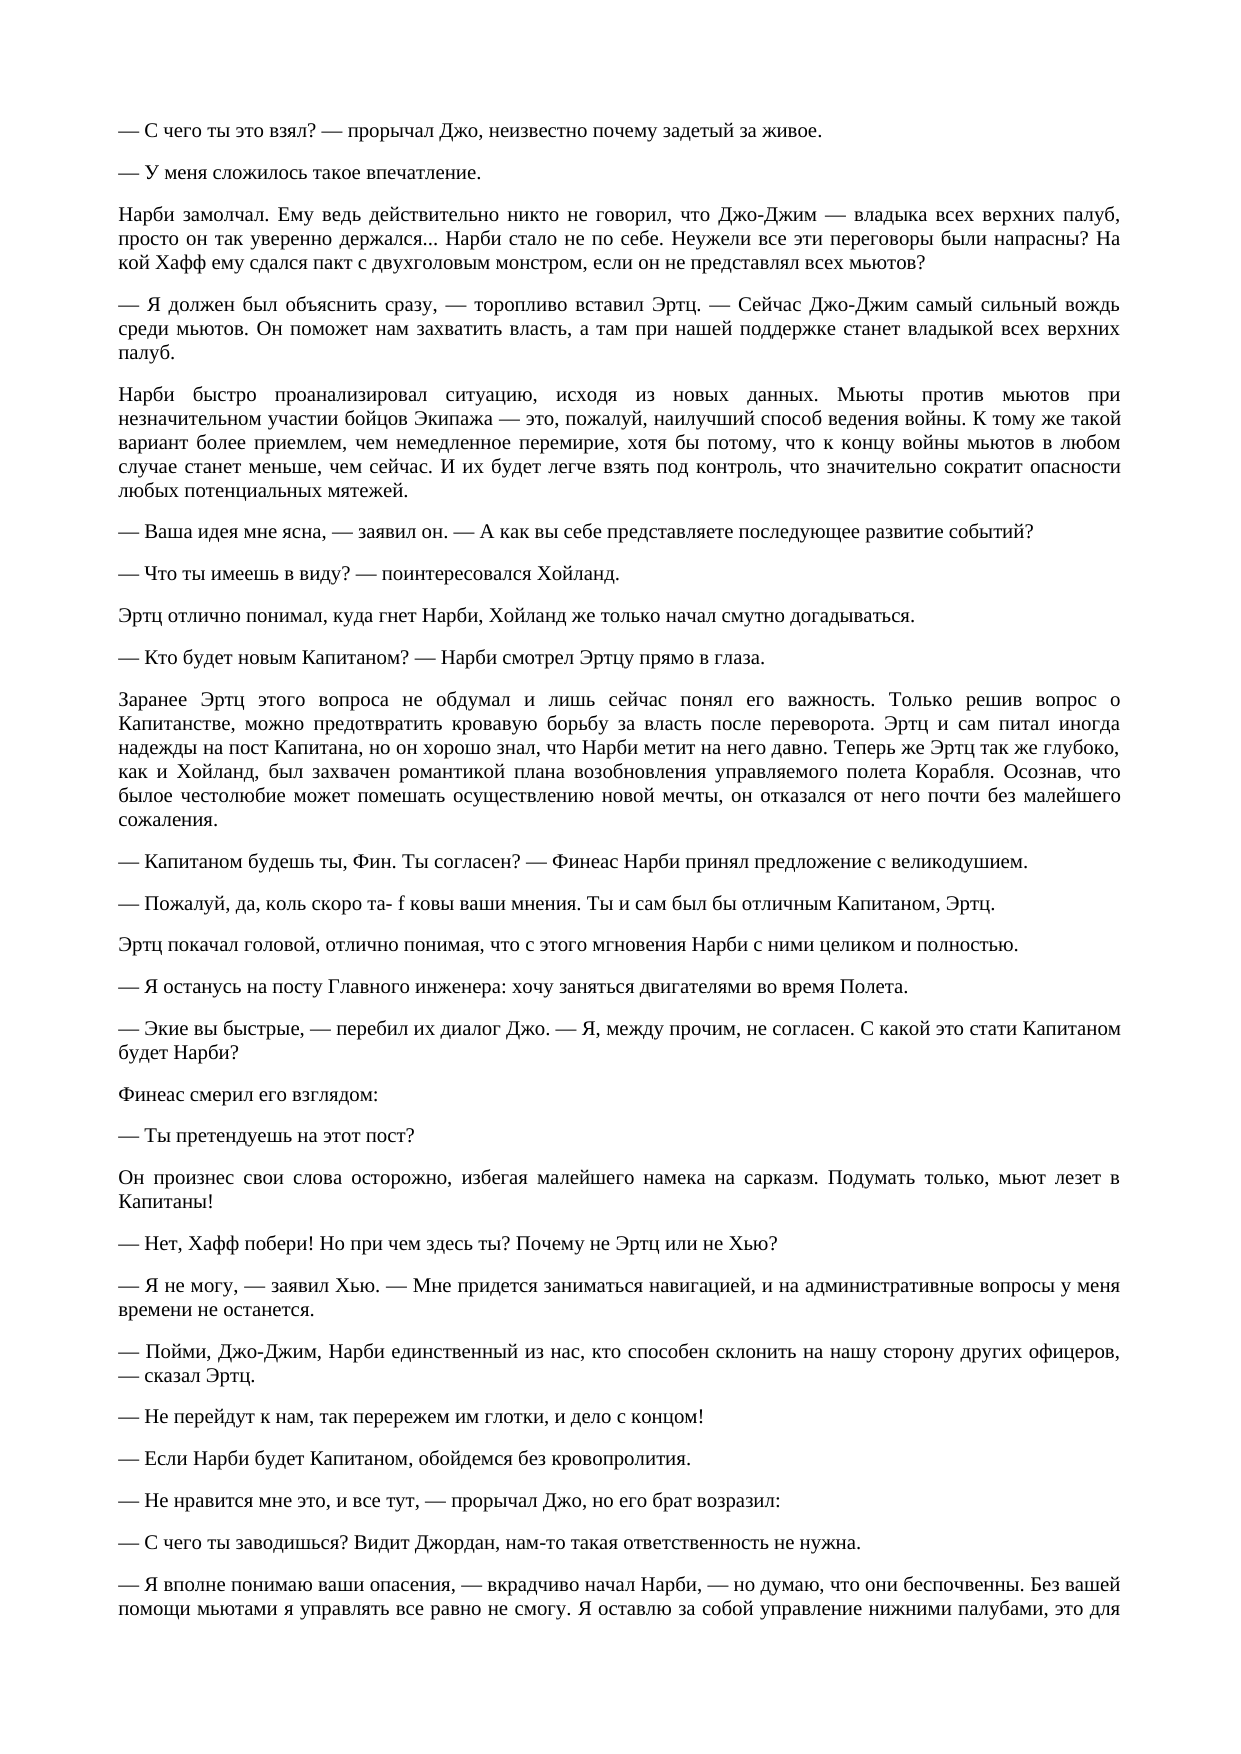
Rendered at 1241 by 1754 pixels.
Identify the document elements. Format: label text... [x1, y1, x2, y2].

text Нарби быстро проанализировал ситуацию, исходя из новых данных. Мьюты против мьютов при незначительном участии бойцов Экипажа — это, пожалуй, наилучший способ ведения войны. К тому же такой вариант более приемлем, чем немедленное перемирие, хотя бы потому, что к концу войны мьютов в любом случае станет меньше, чем сейчас. И их будет легче взять под контроль, что значительно сократит опасности любых потенциальных мятежей. [118, 381, 1122, 502]
text Заранее Эртц этого вопроса не обдумал и лишь сейчас понял его важность. Только решив вопрос о Капитанстве, можно предотвратить кровавую борьбу за власть после переворота. Эртц и сам питал иногда надежды на пост Капитана, но он хорошо знал, что Нарби метит на него давно. Теперь же Эртц так же глубоко, как и Хойланд, был захвачен романтикой плана возобновления управляемого полета Корабля. Осознав, что былое честолюбие может помешать осуществлению новой мечты, он отказался от него почти без малейшего сожаления. [118, 687, 1122, 831]
text — Я должен был объяснить сразу, — торопливо вставил Эртц. — Сейчас Джо-Джим самый сильный вождь среди мьютов. Он поможет нам захватить власть, а там при нашей поддержке станет владыкой всех верхних палуб. [118, 292, 1122, 364]
text Нарби замолчал. Ему ведь действительно никто не говорил, что Джо-Джим — владыка всех верхних палуб, просто он так уверенно держался... Нарби стало не по себе. Неужели все эти переговоры были напрасны? На кой Хафф ему сдался пакт с двухголовым монстром, если он не представлял всех мьютов? [118, 202, 1122, 274]
text — Нет, Хафф побери! Но при чем здесь ты? Почему не Эртц или не Хью? [118, 1231, 1122, 1255]
text — Пожалуй, да, коль скоро та- f ковы ваши мнения. Ты и сам был бы отличным Капитаном, Эртц. [118, 890, 1122, 914]
text — Я останусь на посту Главного инженера: хочу заняться двигателями во время Полета. [118, 974, 1122, 998]
text — Экие вы быстрые, — перебил их диалог Джо. — Я, между прочим, не согласен. С какой это стати Капитаном будет Нарби? [118, 1016, 1122, 1064]
text — С чего ты заводишься? Видит Джордан, нам-то такая ответственность не нужна. [118, 1530, 1122, 1554]
text — Не нравится мне это, и все тут, — прорычал Джо, но его брат возразил: [118, 1488, 1122, 1512]
text — С чего ты это взял? — прорычал Джо, неизвестно почему задетый за живое. [118, 118, 1122, 142]
text — Что ты имеешь в виду? — поинтересовался Хойланд. [118, 561, 1122, 585]
text — Я вполне понимаю ваши опасения, — вкрадчиво начал Нарби, — но думаю, что они беспочвенны. Без вашей помощи мьютами я управлять все равно не смогу. Я оставлю за собой управление нижними палубами, это для [118, 1571, 1122, 1619]
text — У меня сложилось такое впечатление. [118, 160, 1122, 184]
text Финеас смерил его взглядом: [118, 1082, 1122, 1106]
text — Капитаном будешь ты, Фин. Ты согласен? — Финеас Нарби принял предложение с великодушием. [118, 849, 1122, 873]
text — Ваша идея мне ясна, — заявил он. — А как вы себе представляете последующее развитие событий? [118, 519, 1122, 543]
text — Я не могу, — заявил Хью. — Мне придется заниматься навигацией, и на административные вопросы у меня времени не останется. [118, 1273, 1122, 1321]
text Эртц отлично понимал, куда гнет Нарби, Хойланд же только начал смутно догадываться. [118, 603, 1122, 627]
text Он произнес свои слова осторожно, избегая малейшего намека на сарказм. Подумать только, мьют лезет в Капитаны! [118, 1165, 1122, 1213]
text — Пойми, Джо-Джим, Нарби единственный из нас, кто способен склонить на нашу сторону других офицеров, — сказал Эртц. [118, 1338, 1122, 1387]
text — Если Нарби будет Капитаном, обойдемся без кровопролития. [118, 1446, 1122, 1470]
text Эртц покачал головой, отлично понимая, что с этого мгновения Нарби с ними целиком и полностью. [118, 932, 1122, 956]
text — Кто будет новым Капитаном? — Нарби смотрел Эртцу прямо в глаза. [118, 645, 1122, 669]
text — Не перейдут к нам, так перережем им глотки, и дело с концом! [118, 1404, 1122, 1428]
text — Ты претендуешь на этот пост? [118, 1123, 1122, 1147]
